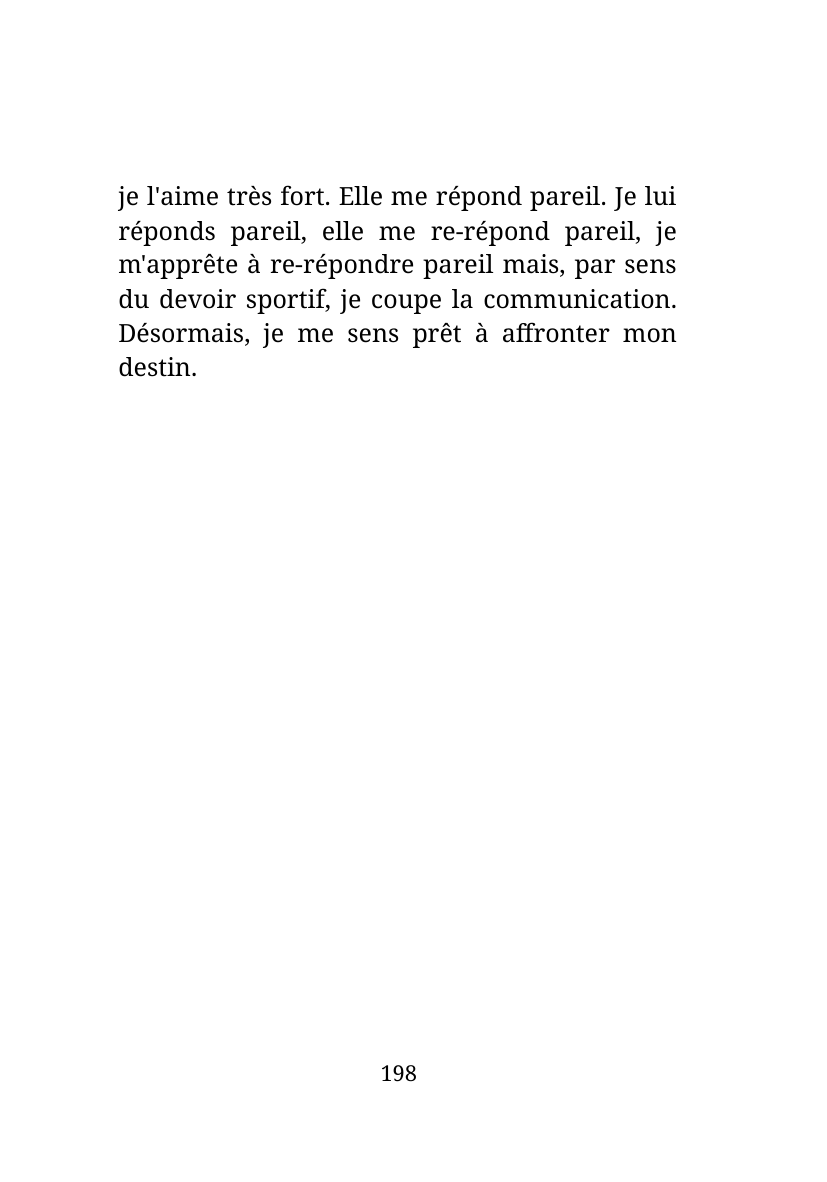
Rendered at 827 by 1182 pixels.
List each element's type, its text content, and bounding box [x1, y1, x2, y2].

text je l'aime très fort. Elle me répond pareil. Je lui réponds pareil, elle me re-répond pareil, je m'apprête à re-répondre pareil mais, par sens du devoir sportif, je coupe la communication. Désormais, je me sens prêt à affronter mon destin. [118, 179, 677, 383]
